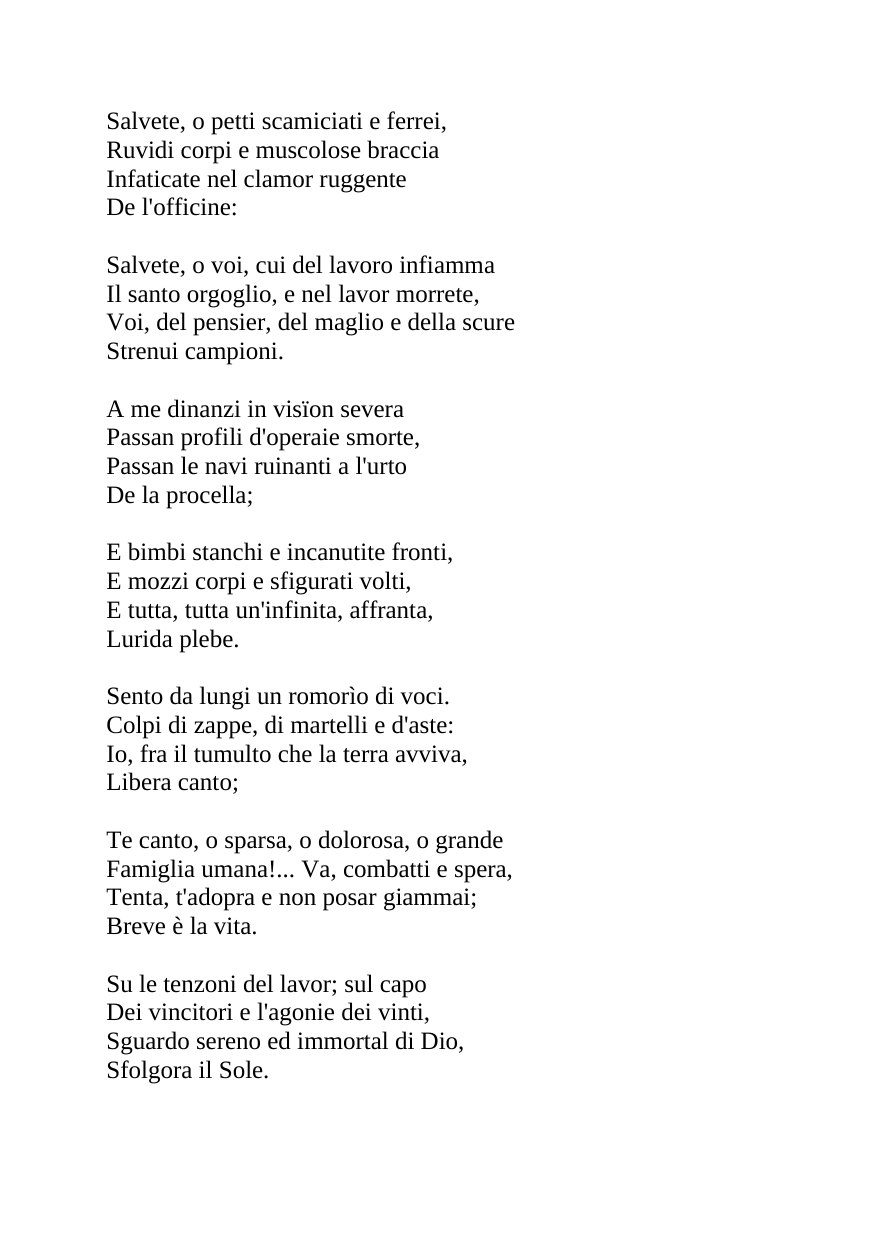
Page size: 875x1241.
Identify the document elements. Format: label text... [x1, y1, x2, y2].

text Voi, del pensier, del maglio e della scure [106, 307, 768, 336]
text E tutta, tutta un'infinita, affranta, [106, 595, 768, 624]
text E mozzi corpi e sfigurati volti, [106, 566, 768, 595]
text Famiglia umana!... Va, combatti e spera, [106, 854, 768, 882]
text Sguardo sereno ed immortal di Dio, [106, 1026, 768, 1055]
text Io, fra il tumulto che la terra avviva, [106, 739, 768, 767]
text De la procella; [106, 480, 768, 509]
text De l'officine: [106, 192, 768, 221]
text Salvete, o voi, cui del lavoro infiamma [106, 250, 768, 279]
text Strenui campioni. [106, 336, 768, 365]
text Sento da lungi un romorìo di voci. [106, 681, 768, 710]
text A me dinanzi in visïon severa [106, 394, 768, 422]
text Libera canto; [106, 767, 768, 796]
text Dei vincitori e l'agonie dei vinti, [106, 997, 768, 1026]
text Passan le navi ruinanti a l'urto [106, 451, 768, 480]
text Su le tenzoni del lavor; sul capo [106, 969, 768, 997]
text Ruvidi corpi e muscolose braccia [106, 135, 768, 164]
text Tenta, t'adopra e non posar giammai; [106, 882, 768, 911]
text Sfolgora il Sole. [106, 1055, 768, 1084]
text Il santo orgoglio, e nel lavor morrete, [106, 279, 768, 307]
text Infaticate nel clamor ruggente [106, 164, 768, 192]
text E bimbi stanchi e incanutite fronti, [106, 537, 768, 566]
text Lurida plebe. [106, 624, 768, 652]
text Salvete, o petti scamiciati e ferrei, [106, 106, 768, 135]
text Colpi di zappe, di martelli e d'aste: [106, 710, 768, 739]
text Breve è la vita. [106, 911, 768, 940]
text Passan profili d'operaie smorte, [106, 422, 768, 451]
text Te canto, o sparsa, o dolorosa, o grande [106, 825, 768, 854]
